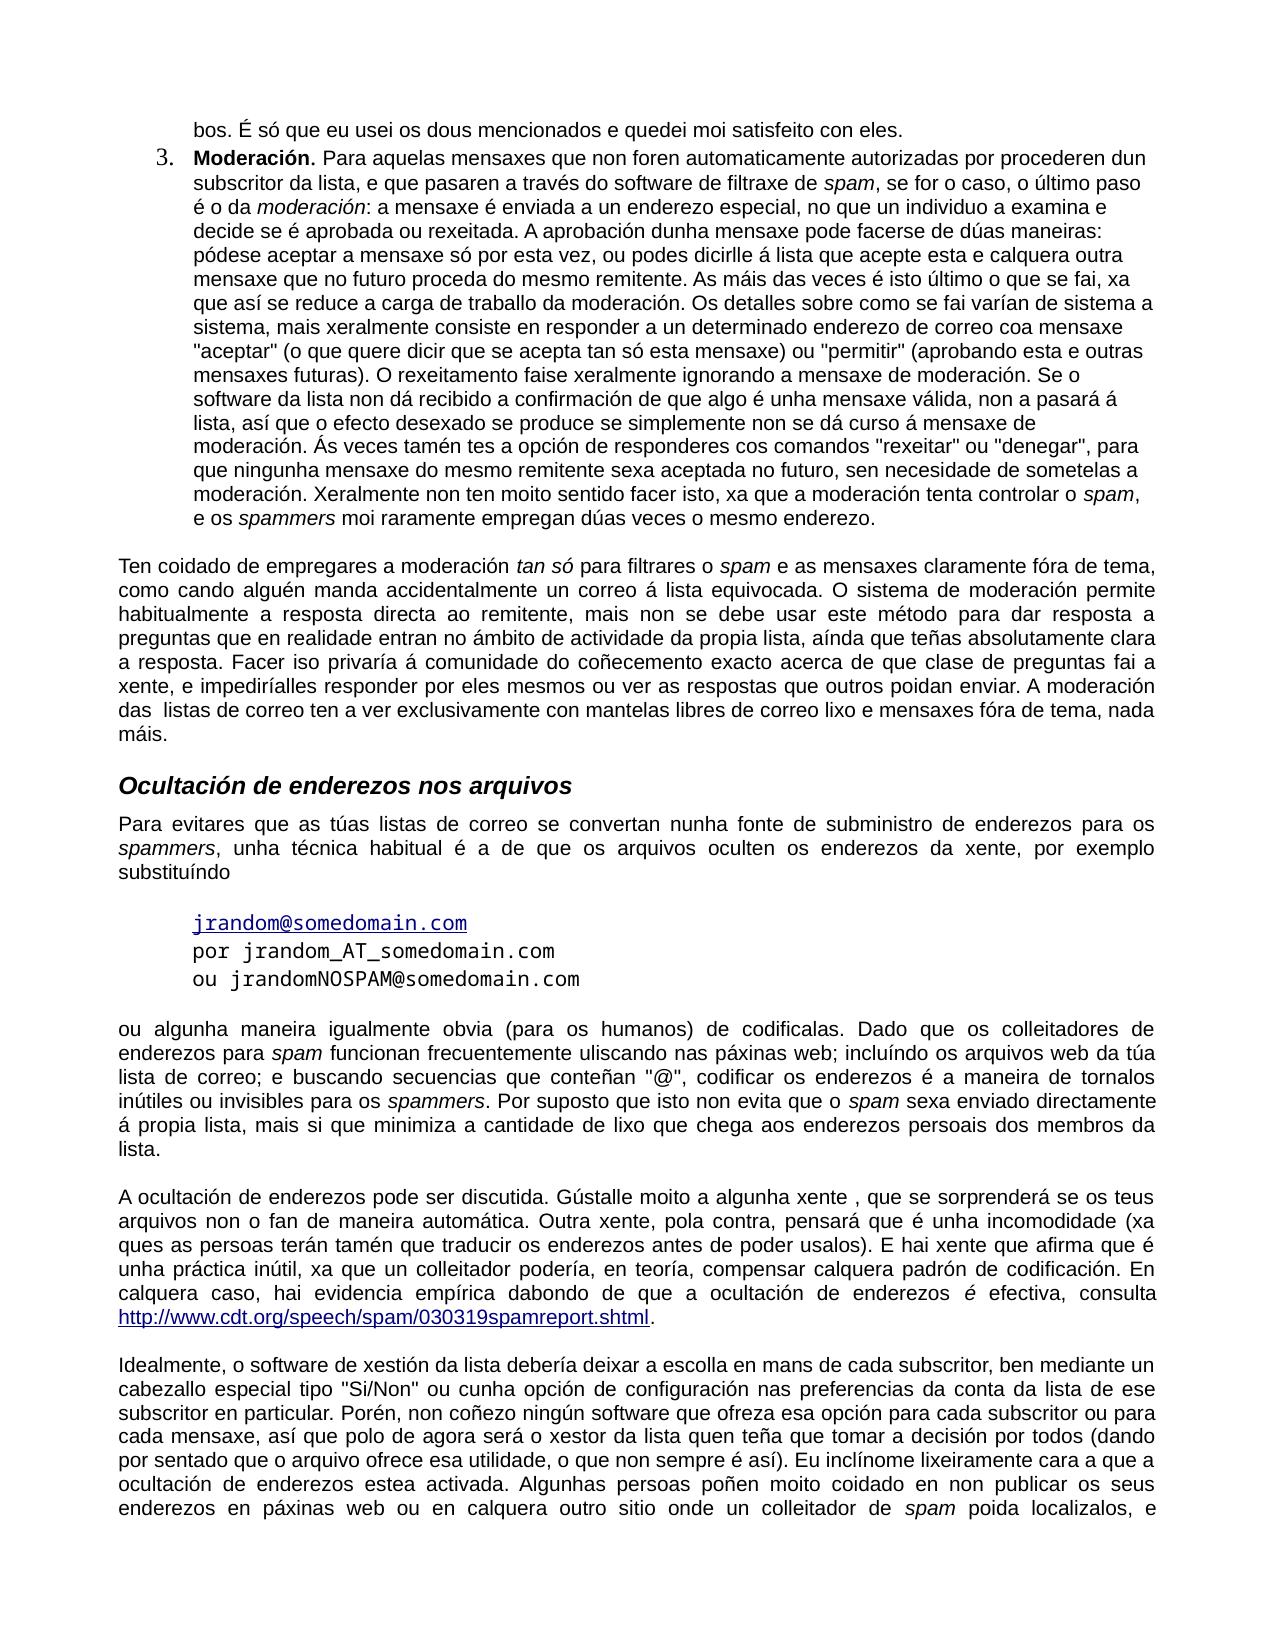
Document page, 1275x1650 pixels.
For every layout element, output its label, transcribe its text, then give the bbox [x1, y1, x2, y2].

text Para evitares que as túas listas de correo se convertan nunha fonte de subministro de enderezos para os spammers, unha técnica habitual é a de que os arquivos oculten os enderezos da xente, por exemplo substituíndo [118, 812, 1157, 884]
text Ten coidado de empregares a moderación tan só para filtrares o spam e as mensaxes claramente fóra de tema, como cando alguén manda accidentalmente un correo á lista equivocada. O sistema de moderación permite habitualmente a resposta directa ao remitente, mais non se debe usar este método para dar resposta a preguntas que en realidade entran no ámbito de actividade da propia lista, aínda que teñas absolutamente clara a resposta. Facer iso privaría á comunidade do coñecemento exacto acerca de que clase de preguntas fai a xente, e impediríalles responder por eles mesmos ou ver as respostas que outros poidan enviar. A moderación das listas de correo ten a ver exclusivamente con mantelas libres de correo lixo e mensaxes fóra de tema, nada máis. [118, 554, 1157, 746]
text por jrandom_AT_somedomain.com [192, 936, 1157, 964]
text jrandom@somedomain.com [192, 908, 1157, 936]
subtitle Ocultación de enderezos nos arquivos [118, 771, 1157, 799]
text A ocultación de enderezos pode ser discutida. Gústalle moito a algunha xente , que se sorprenderá se os teus arquivos non o fan de maneira automática. Outra xente, pola contra, pensará que é unha incomodidade (xa ques as persoas terán tamén que traducir os enderezos antes de poder usalos). E hai xente que afirma que é unha práctica inútil, xa que un colleitador podería, en teoría, compensar calquera padrón de codificación. En calquera caso, hai evidencia empírica dabondo de que a ocultación de enderezos é efectiva, consulta http://www.cdt.org/speech/spam/030319spamreport.shtml. [118, 1185, 1157, 1328]
text ou jrandomNOSPAM@somedomain.com [192, 964, 1157, 993]
list Moderación. Para aquelas mensaxes que non foren automaticamente autorizadas por procederen dun subscritor da lista, e que pasaren a través do software de filtraxe de spam, se for o caso, o último paso é o da moderación: a mensaxe é enviada a un enderezo especial, no que un individuo a examina e decide se é aprobada ou rexeitada. A aprobación dunha mensaxe pode facerse de dúas maneiras: pódese aceptar a mensaxe só por esta vez, ou podes dicirlle á lista que acepte esta e calquera outra mensaxe que no futuro proceda do mesmo remitente. As máis das veces é isto último o que se fai, xa que así se reduce a carga de traballo da moderación. Os detalles sobre como se fai varían de sistema a sistema, mais xeralmente consiste en responder a un determinado enderezo de correo coa mensaxe "aceptar" (o que quere dicir que se acepta tan só esta mensaxe) ou "permitir" (aprobando esta e outras mensaxes futuras). O rexeitamento faise xeralmente ignorando a mensaxe de moderación. Se o software da lista non dá recibido a confirmación de que algo é unha mensaxe válida, non a pasará á lista, así que o efecto desexado se produce se simplemente non se dá curso á mensaxe de moderación. Ás veces tamén tes a opción de responderes cos comandos "rexeitar" ou "denegar", para que ningunha mensaxe do mesmo remitente sexa aceptada no futuro, sen necesidade de sometelas a moderación. Xeralmente non ten moito sentido facer isto, xa que a moderación tenta controlar o spam, e os spammers moi raramente empregan dúas veces o mesmo enderezo. [156, 142, 1157, 530]
list bos. É só que eu usei os dous mencionados e quedei moi satisfeito con eles. [156, 118, 1157, 142]
text Idealmente, o software de xestión da lista debería deixar a escolla en mans de cada subscritor, ben mediante un cabezallo especial tipo "Si/Non" ou cunha opción de configuración nas preferencias da conta da lista de ese subscritor en particular. Porén, non coñezo ningún software que ofreza esa opción para cada subscritor ou para cada mensaxe, así que polo de agora será o xestor da lista quen teña que tomar a decisión por todos (dando por sentado que o arquivo ofrece esa utilidade, o que non sempre é así). Eu inclínome lixeiramente cara a que a ocultación de enderezos estea activada. Algunhas persoas poñen moito coidado en non publicar os seus enderezos en páxinas web ou en calquera outro sitio onde un colleitador de spam poida localizalos, e [118, 1352, 1157, 1520]
text ou algunha maneira igualmente obvia (para os humanos) de codificalas. Dado que os colleitadores de enderezos para spam funcionan frecuentemente uliscando nas páxinas web; incluíndo os arquivos web da túa lista de correo; e buscando secuencias que conteñan "@", codificar os enderezos é a maneira de tornalos inútiles ou invisibles para os spammers. Por suposto que isto non evita que o spam sexa enviado directamente á propia lista, mais si que minimiza a cantidade de lixo que chega aos enderezos persoais dos membros da lista. [118, 1017, 1157, 1161]
